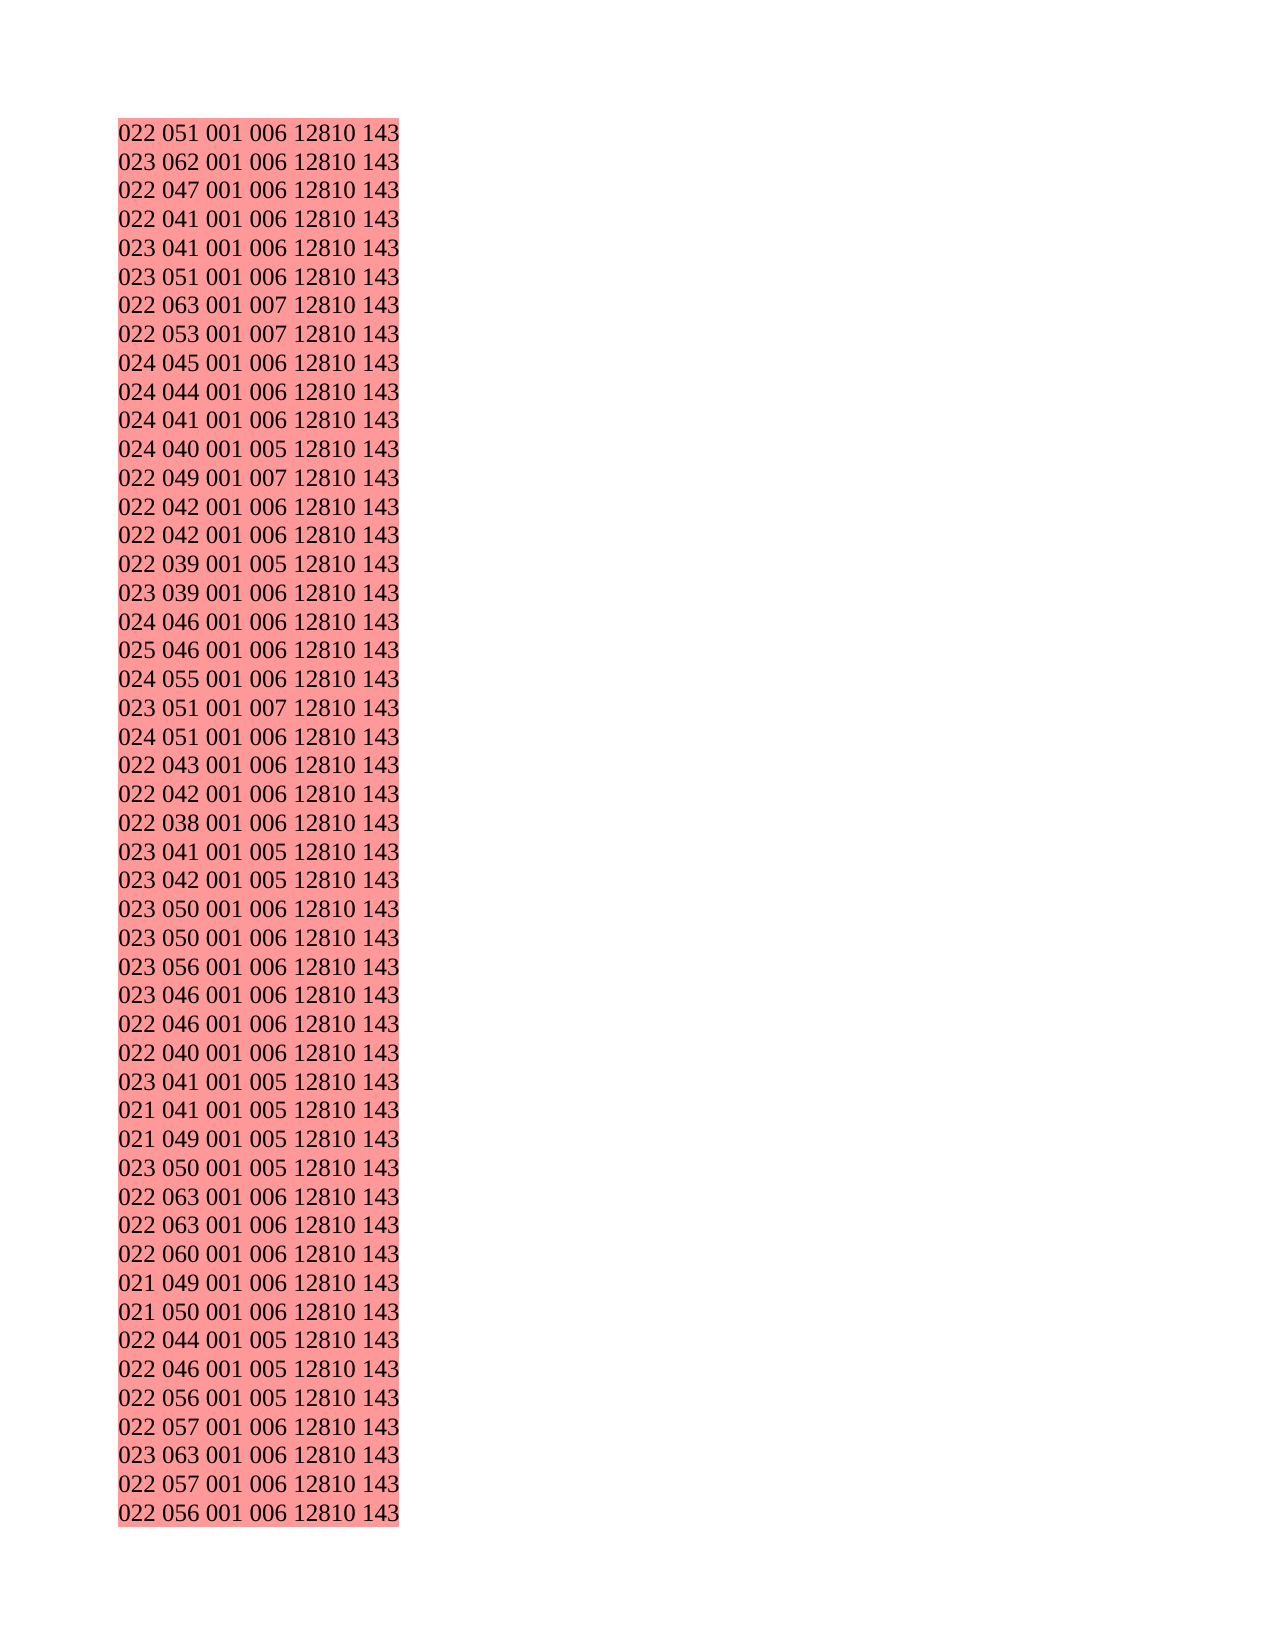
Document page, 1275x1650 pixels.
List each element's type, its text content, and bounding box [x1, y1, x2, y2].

text 022 057 001 006 12810 143 [118, 1412, 1157, 1441]
text 023 041 001 005 12810 143 [118, 837, 1157, 866]
text 024 044 001 006 12810 143 [118, 377, 1157, 406]
text 022 042 001 006 12810 143 [118, 779, 1157, 808]
text 023 039 001 006 12810 143 [118, 578, 1157, 607]
text 021 050 001 006 12810 143 [118, 1297, 1157, 1326]
text 025 046 001 006 12810 143 [118, 636, 1157, 664]
text 021 049 001 005 12810 143 [118, 1124, 1157, 1153]
text 022 046 001 005 12810 143 [118, 1354, 1157, 1383]
text 022 039 001 005 12810 143 [118, 549, 1157, 578]
text 022 041 001 006 12810 143 [118, 204, 1157, 233]
text 023 056 001 006 12810 143 [118, 952, 1157, 981]
text 023 041 001 005 12810 143 [118, 1067, 1157, 1096]
text 024 051 001 006 12810 143 [118, 722, 1157, 751]
text 023 041 001 006 12810 143 [118, 233, 1157, 262]
text 022 038 001 006 12810 143 [118, 808, 1157, 837]
text 022 053 001 007 12810 143 [118, 319, 1157, 348]
text 022 047 001 006 12810 143 [118, 176, 1157, 204]
text 023 063 001 006 12810 143 [118, 1441, 1157, 1469]
text 022 040 001 006 12810 143 [118, 1038, 1157, 1067]
text 022 056 001 006 12810 143 [118, 1498, 1157, 1527]
text 022 051 001 006 12810 143 [118, 118, 1157, 147]
text 024 045 001 006 12810 143 [118, 348, 1157, 377]
text 023 062 001 006 12810 143 [118, 147, 1157, 176]
text 023 042 001 005 12810 143 [118, 866, 1157, 894]
text 022 063 001 006 12810 143 [118, 1182, 1157, 1211]
text 023 051 001 007 12810 143 [118, 693, 1157, 722]
text 024 055 001 006 12810 143 [118, 664, 1157, 693]
text 022 057 001 006 12810 143 [118, 1469, 1157, 1498]
text 021 049 001 006 12810 143 [118, 1268, 1157, 1297]
text 022 042 001 006 12810 143 [118, 521, 1157, 549]
text 022 056 001 005 12810 143 [118, 1383, 1157, 1412]
text 022 042 001 006 12810 143 [118, 492, 1157, 521]
text 022 044 001 005 12810 143 [118, 1326, 1157, 1354]
text 023 050 001 006 12810 143 [118, 923, 1157, 952]
text 022 060 001 006 12810 143 [118, 1239, 1157, 1268]
text 023 050 001 006 12810 143 [118, 894, 1157, 923]
text 023 051 001 006 12810 143 [118, 262, 1157, 291]
text 024 041 001 006 12810 143 [118, 406, 1157, 434]
text 024 046 001 006 12810 143 [118, 607, 1157, 636]
text 022 063 001 006 12810 143 [118, 1211, 1157, 1239]
text 024 040 001 005 12810 143 [118, 434, 1157, 463]
text 023 046 001 006 12810 143 [118, 981, 1157, 1009]
text 022 063 001 007 12810 143 [118, 291, 1157, 319]
text 022 049 001 007 12810 143 [118, 463, 1157, 492]
text 022 046 001 006 12810 143 [118, 1009, 1157, 1038]
text 023 050 001 005 12810 143 [118, 1153, 1157, 1182]
text 022 043 001 006 12810 143 [118, 751, 1157, 779]
text 021 041 001 005 12810 143 [118, 1096, 1157, 1124]
